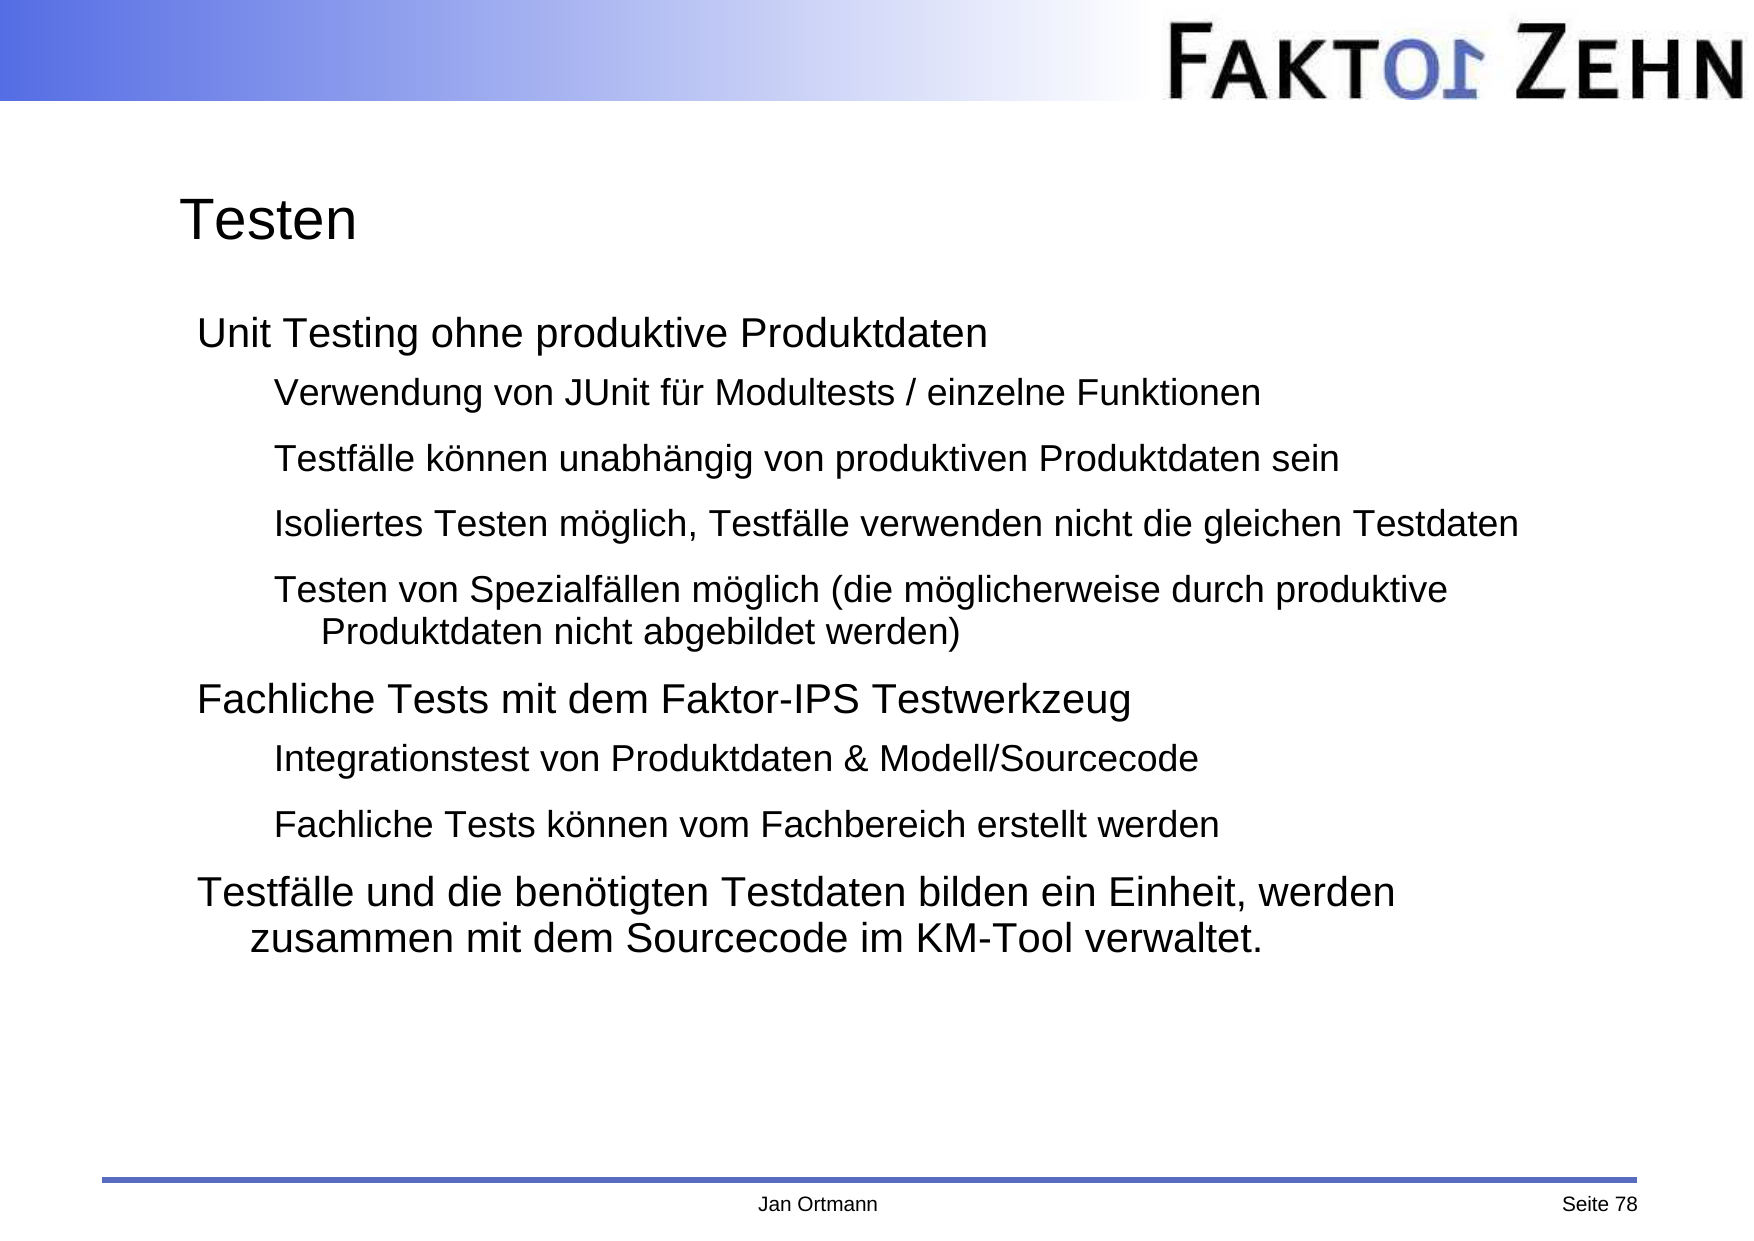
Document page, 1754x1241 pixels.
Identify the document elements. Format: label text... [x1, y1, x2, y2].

picture [1162, 7, 1752, 100]
list Unit Testing ohne produktive Produktdaten Verwendung von JUnit für Modultests / einzelne Funktionen Testfälle können unabhängig von produktiven Produktdaten sein Isoliertes Testen möglich, Testfälle verwenden nicht die gleichen Testdaten Testen von Spezialfällen möglich (die möglicherweise durch produktive Produktdaten nicht abgebildet werden) Fachliche Tests mit dem Faktor-IPS Testwerkzeug Integrationstest von Produktdaten & Modell/Sourcecode Fachliche Tests können vom Fachbereich erstellt werden Testfälle und die benötigten Testdaten bilden ein Einheit, werden zusammen mit dem Sourcecode im KM-Tool verwaltet. [179, 310, 1576, 1078]
title Testen [179, 142, 1576, 296]
